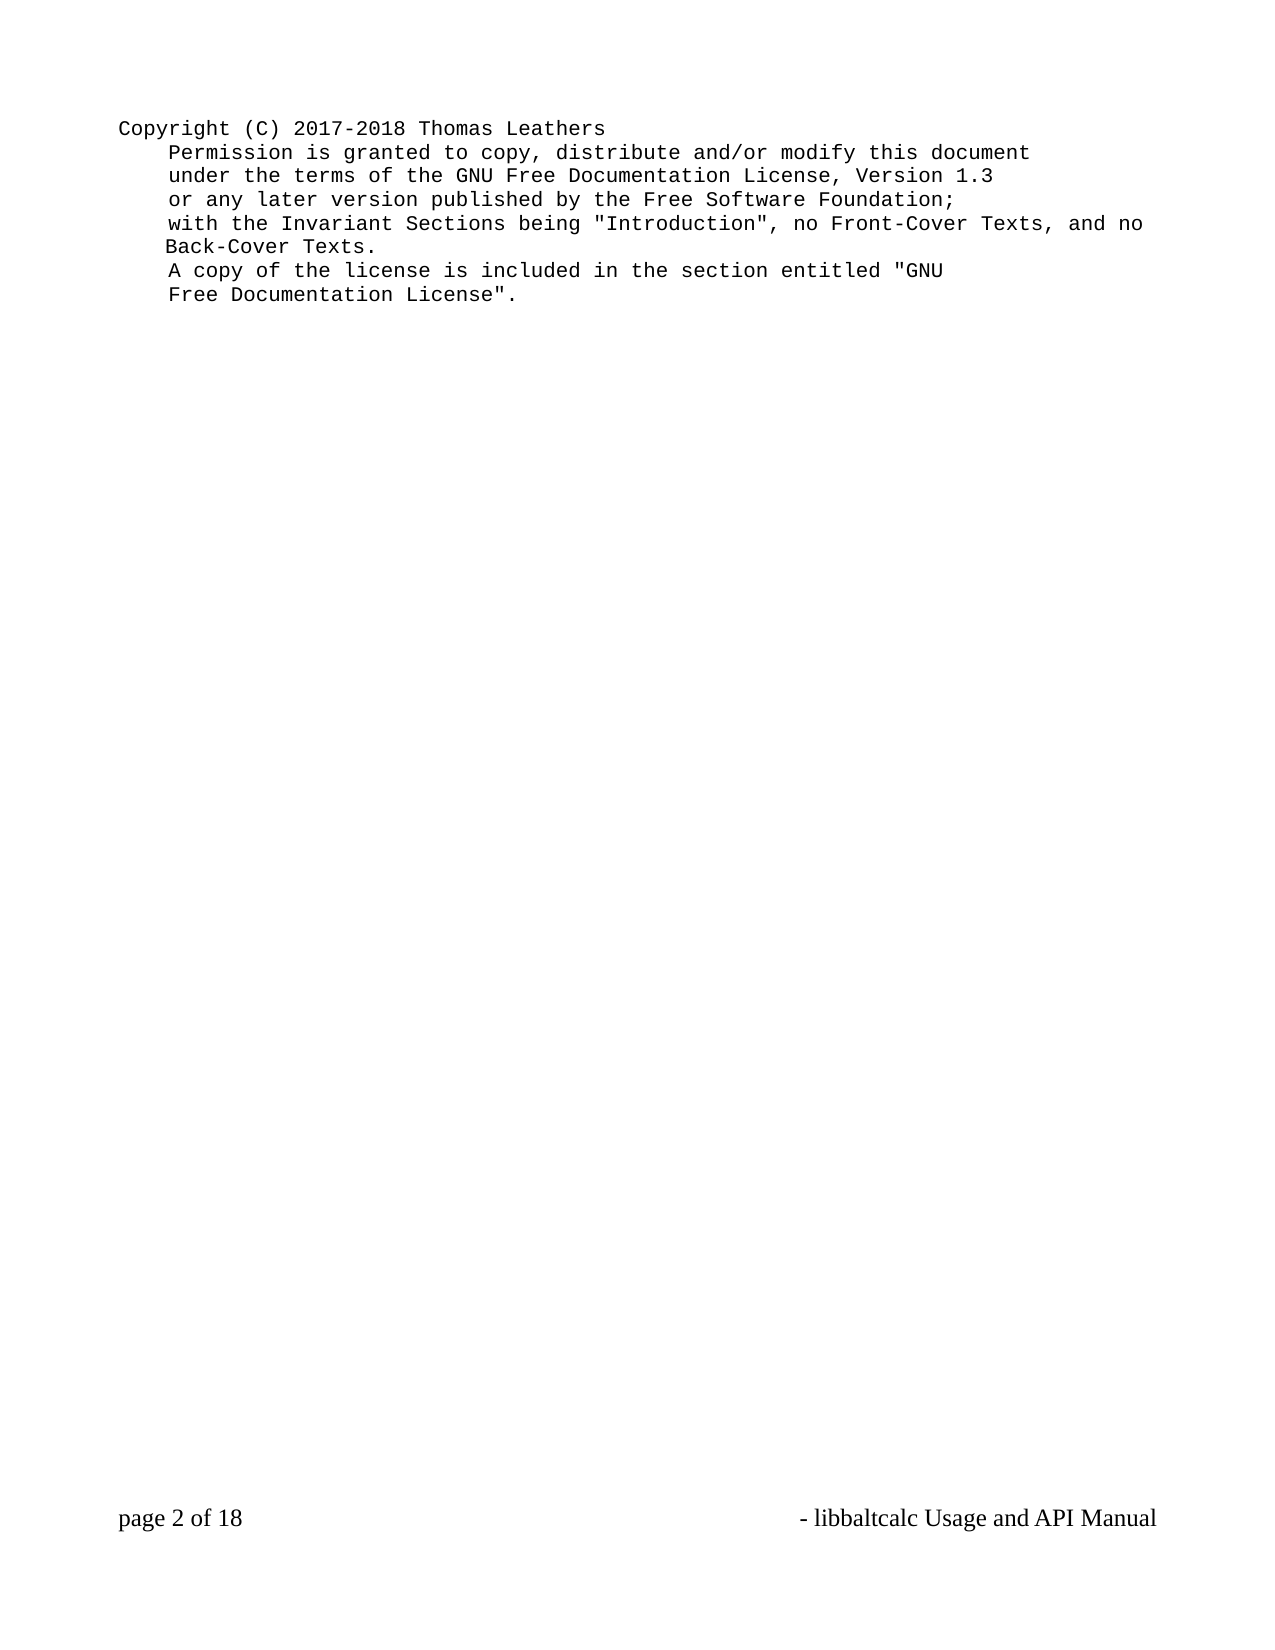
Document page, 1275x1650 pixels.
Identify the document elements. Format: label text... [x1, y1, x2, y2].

text A copy of the license is included in the section entitled "GNU [118, 260, 1157, 284]
text Copyright (C) 2017-2018 Thomas Leathers [118, 118, 1157, 142]
text with the Invariant Sections being "Introduction", no Front-Cover Texts, and no Back-Cover Texts. [118, 213, 1157, 260]
text under the terms of the GNU Free Documentation License, Version 1.3 [118, 165, 1157, 189]
text Permission is granted to copy, distribute and/or modify this document [118, 142, 1157, 165]
text or any later version published by the Free Software Foundation; [118, 189, 1157, 213]
text Free Documentation License". [118, 284, 1157, 307]
